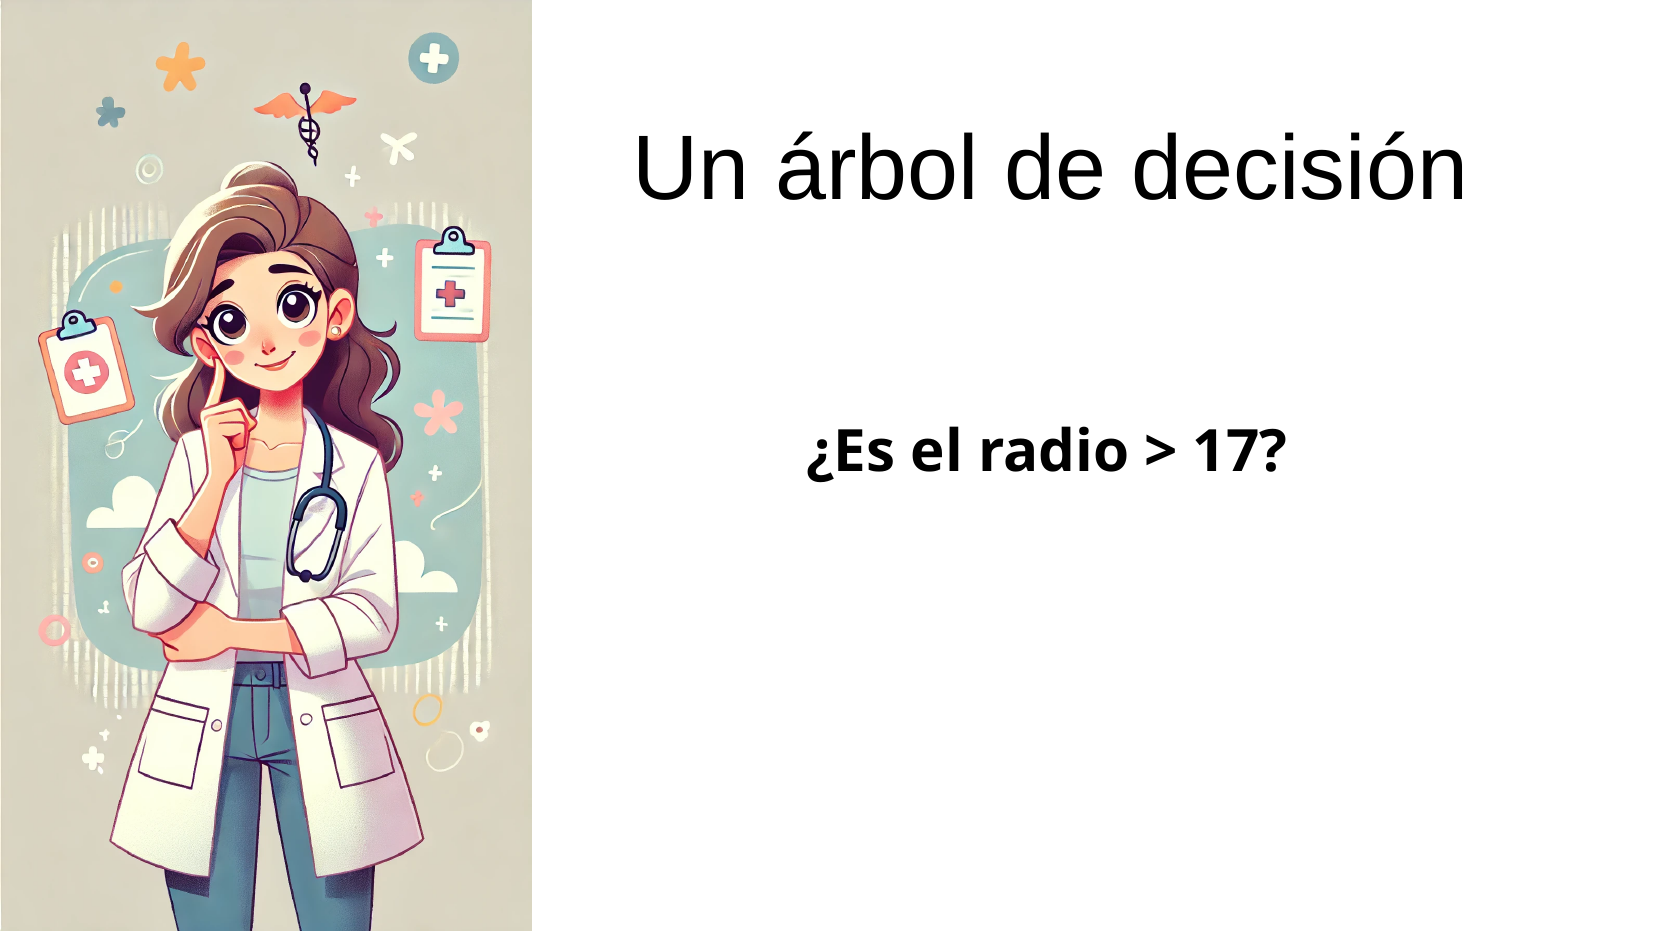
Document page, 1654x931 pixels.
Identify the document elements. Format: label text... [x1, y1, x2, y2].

title Un árbol de decisión [532, 90, 1654, 246]
picture [0, 0, 532, 931]
text_box ¿Es el radio > 17? [791, 402, 1357, 558]
